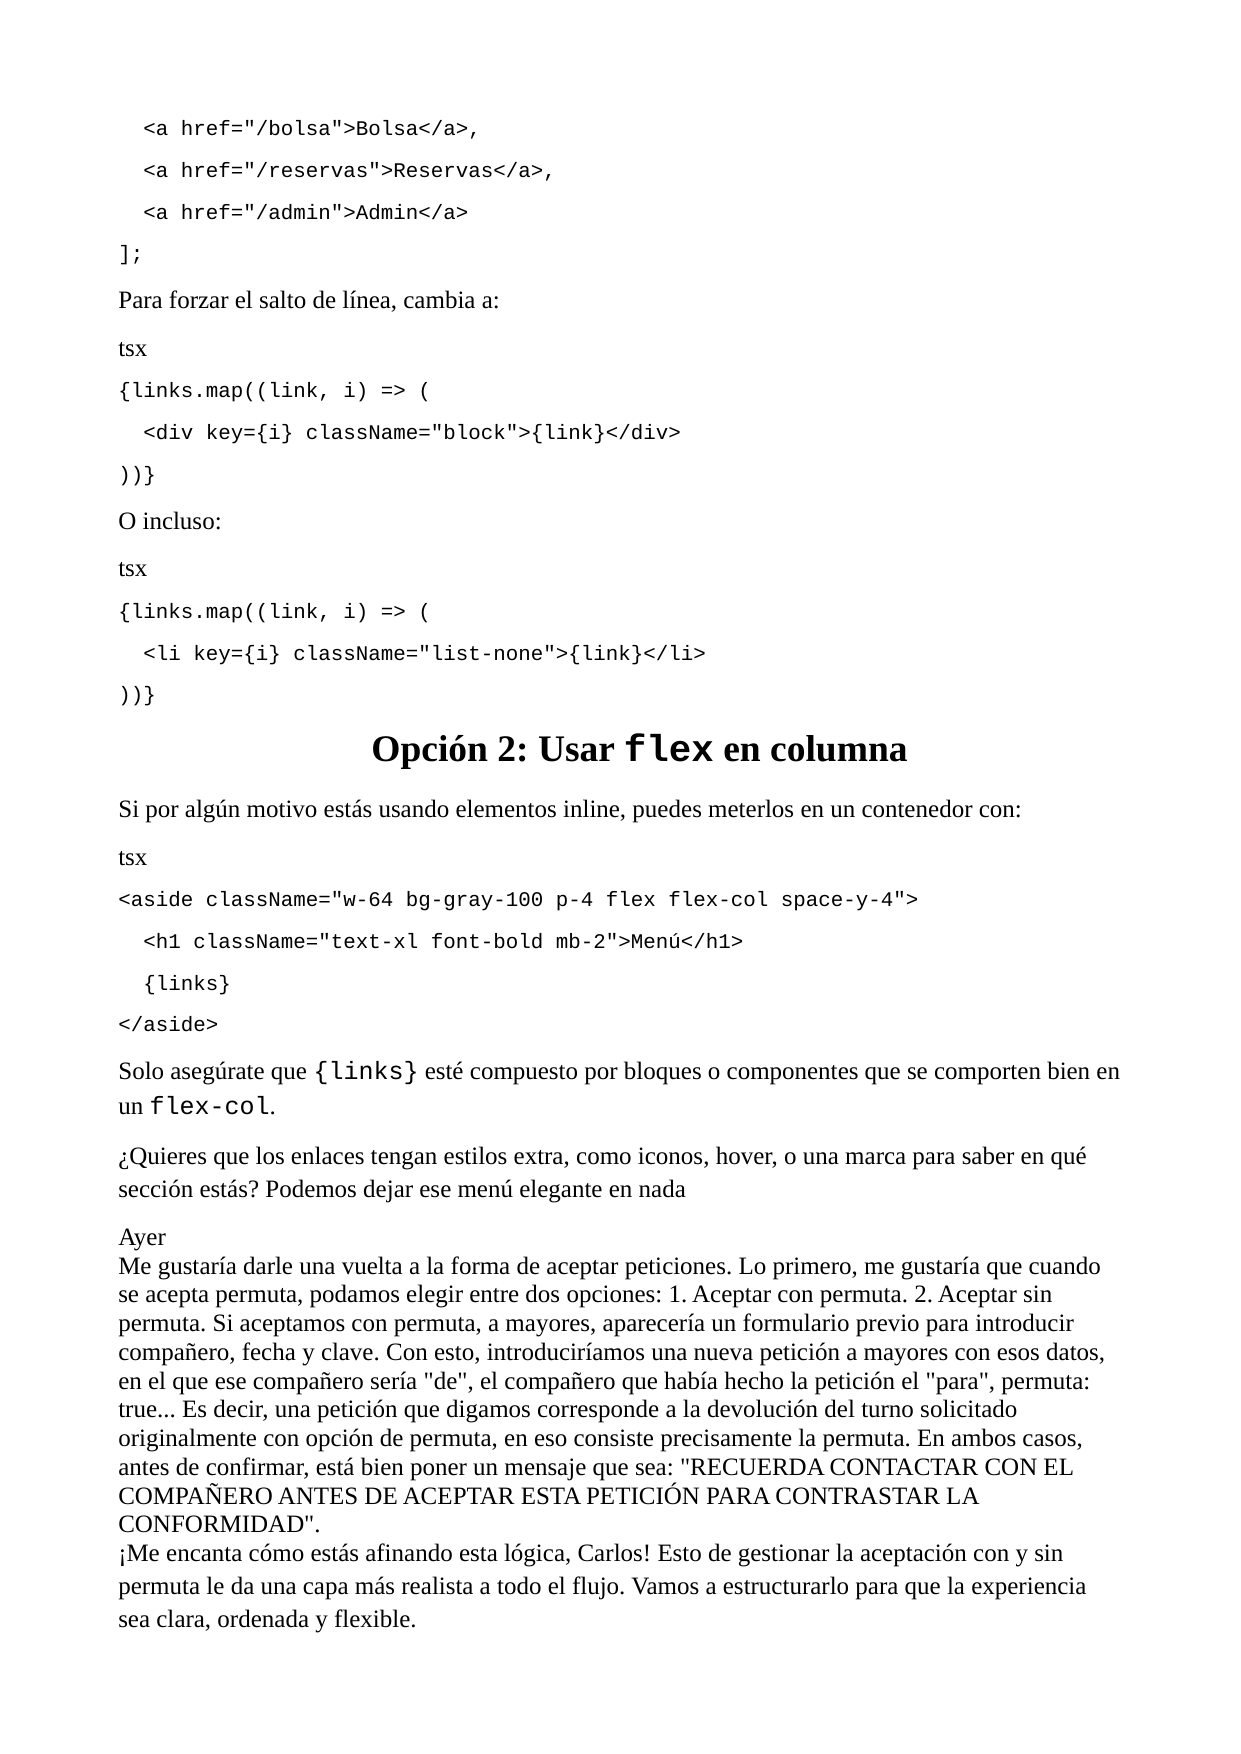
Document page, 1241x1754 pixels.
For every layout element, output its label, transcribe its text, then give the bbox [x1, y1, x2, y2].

text tsx [118, 333, 1122, 362]
text <li key={i} className="list-none">{link}</li> [118, 643, 1122, 666]
text tsx [118, 842, 1122, 870]
text <aside className="w-64 bg-gray-100 p-4 flex flex-col space-y-4"> [118, 889, 1122, 913]
subtitle 💡 Opción 2: Usar flex en columna [118, 726, 1122, 772]
text Ayer [118, 1222, 1122, 1251]
text {links.map((link, i) => ( [118, 601, 1122, 624]
text <a href="/admin">Admin</a> [118, 202, 1122, 225]
text Me gustaría darle una vuelta a la forma de aceptar peticiones. Lo primero, me gustaría que cuando se acepta permuta, podamos elegir entre dos opciones: 1. Aceptar con permuta. 2. Aceptar sin permuta. Si aceptamos con permuta, a mayores, aparecería un formulario previo para introducir compañero, fecha y clave. Con esto, introduciríamos una nueva petición a mayores con esos datos, en el que ese compañero sería "de", el compañero que había hecho la petición el "para", permuta: true... Es decir, una petición que digamos corresponde a la devolución del turno solicitado originalmente con opción de permuta, en eso consiste precisamente la permuta. En ambos casos, antes de confirmar, está bien poner un mensaje que sea: "RECUERDA CONTACTAR CON EL COMPAÑERO ANTES DE ACEPTAR ESTA PETICIÓN PARA CONTRASTAR LA CONFORMIDAD". [118, 1251, 1122, 1538]
text O incluso: [118, 506, 1122, 534]
text ))} [118, 464, 1122, 488]
text </aside> [118, 1014, 1122, 1038]
text {links} [118, 973, 1122, 996]
text Si por algún motivo estás usando elementos inline, puedes meterlos en un contenedor con: [118, 794, 1122, 823]
text ¡Me encanta cómo estás afinando esta lógica, Carlos! Esto de gestionar la aceptación con y sin permuta le da una capa más realista a todo el flujo. Vamos a estructurarlo para que la experiencia sea clara, ordenada y flexible. [118, 1538, 1122, 1633]
text <div key={i} className="block">{link}</div> [118, 422, 1122, 446]
text tsx [118, 553, 1122, 582]
text ))} [118, 684, 1122, 708]
text <h1 className="text-xl font-bold mb-2">Menú</h1> [118, 931, 1122, 954]
text ]; [118, 243, 1122, 267]
text Solo asegúrate que {links} esté compuesto por bloques o componentes que se comporten bien en un flex-col. [118, 1056, 1122, 1122]
text ¿Quieres que los enlaces tengan estilos extra, como iconos, hover, o una marca para saber en qué sección estás? Podemos dejar ese menú elegante en nada 🍷 [118, 1141, 1122, 1203]
text <a href="/bolsa">Bolsa</a>, [118, 118, 1122, 142]
text {links.map((link, i) => ( [118, 380, 1122, 404]
text <a href="/reservas">Reservas</a>, [118, 160, 1122, 183]
text Para forzar el salto de línea, cambia a: [118, 285, 1122, 314]
